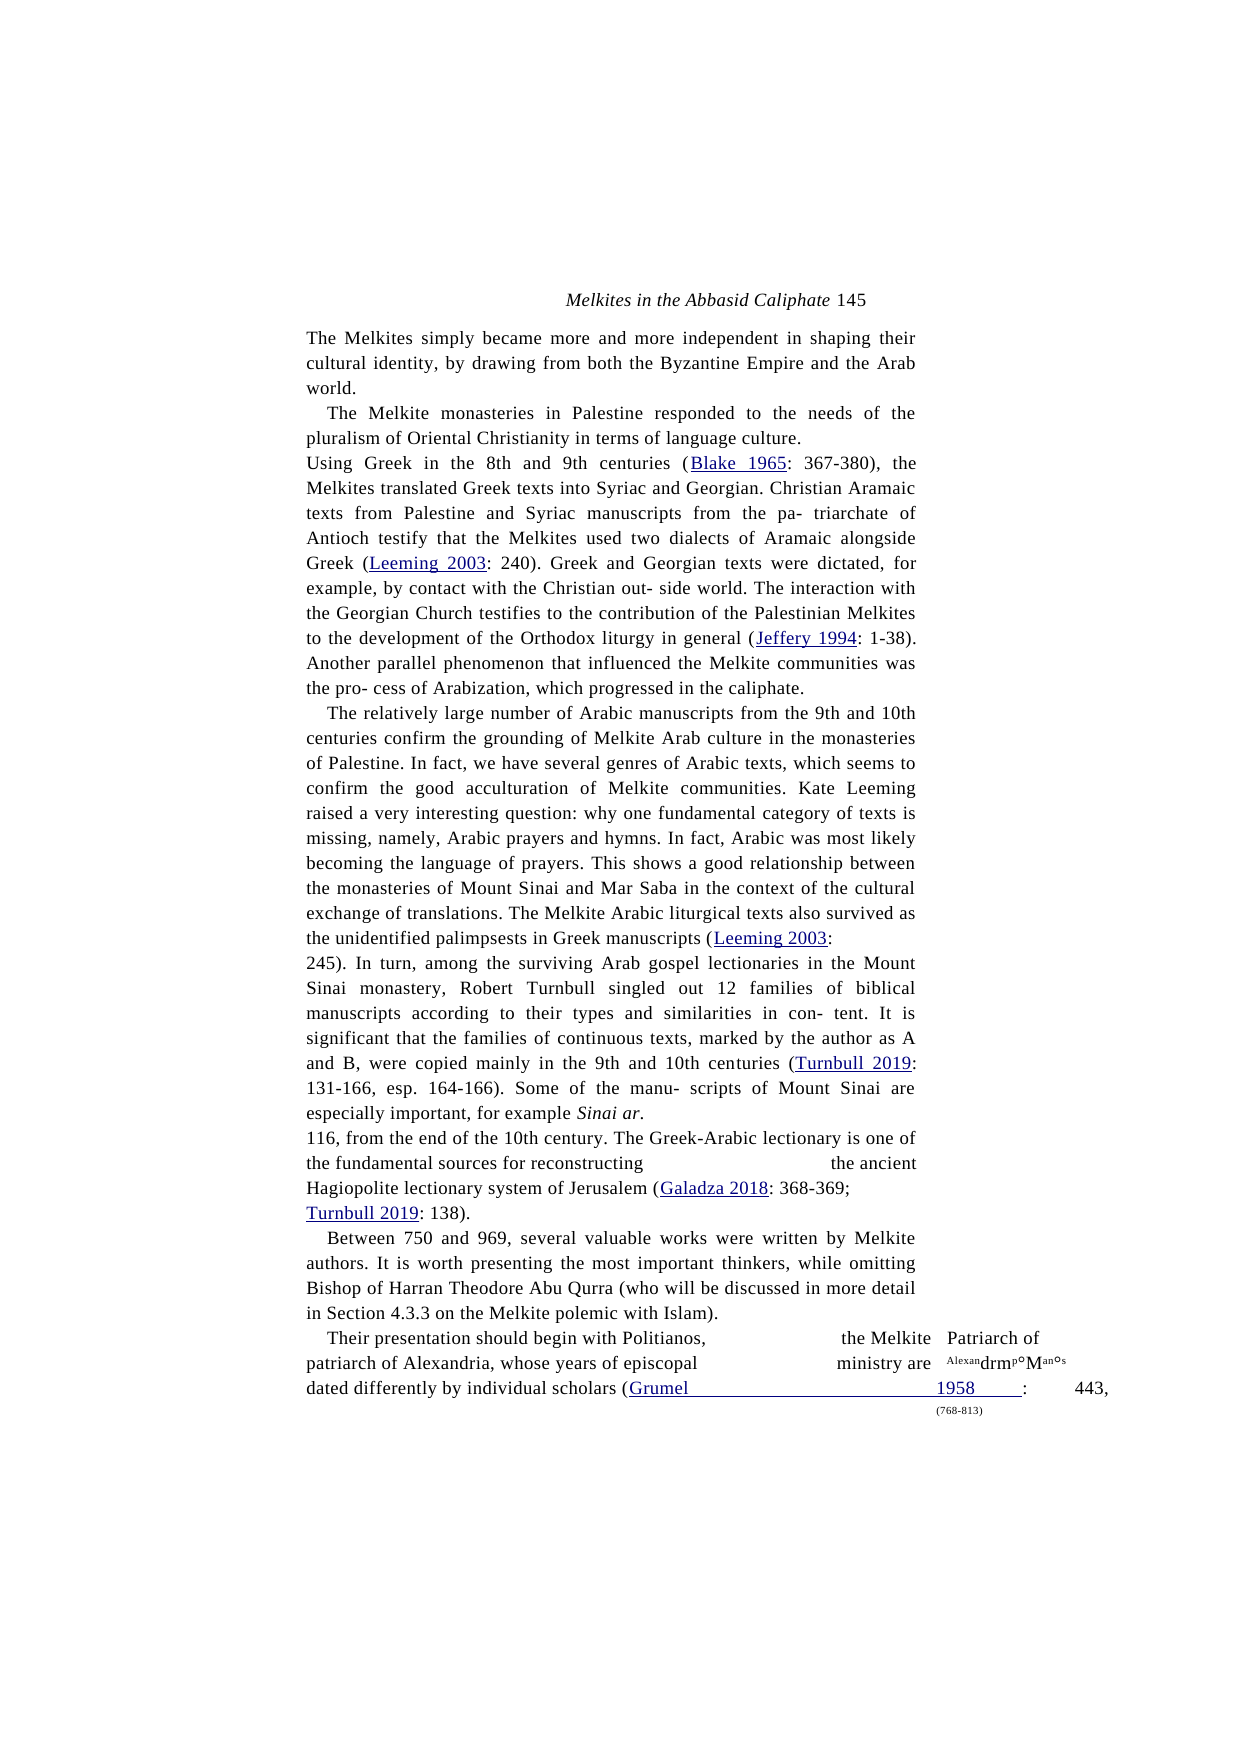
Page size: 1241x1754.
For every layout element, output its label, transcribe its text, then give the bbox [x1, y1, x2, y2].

text Using Greek in the 8th and 9th centuries (Blake 1965: 367-380), the Melkites translated Greek texts into Syriac and Georgian. Christian Aramaic texts from Palestine and Syriac manuscripts from the pa- triarchate of Antioch testify that the Melkites used two dialects of Aramaic alongside Greek (Leeming 2003: 240). Greek and Georgian texts were dictated, for example, by contact with the Christian out- side world. The interaction with the Georgian Church testifies to the contribution of the Palestinian Melkites to the development of the Orthodox liturgy in general (Jeffery 1994: 1-38). Another parallel phenomenon that influenced the Melkite communities was the pro- cess of Arabization, which progressed in the caliphate. [306, 449, 917, 699]
text Between 750 and 969, several valuable works were written by Melkite authors. It is worth presenting the most important thinkers, while omitting Bishop of Harran Theodore Abu Qurra (who will be discussed in more detail in Section 4.3.3 on the Melkite polemic with Islam). [306, 1224, 917, 1324]
text Melkites in the Abbasid Caliphate 145 [566, 291, 920, 310]
text The Melkites simply became more and more independent in shaping their cultural identity, by drawing from both the Byzantine Empire and the Arab world. [306, 324, 917, 399]
text Hagiopolite lectionary system of Jerusalem (Galadza 2018: 368-369; [306, 1174, 1108, 1199]
text 245). In turn, among the surviving Arab gospel lectionaries in the Mount Sinai monastery, Robert Turnbull singled out 12 families of biblical manuscripts according to their types and similarities in con- tent. It is significant that the families of continuous texts, marked by the author as A and B, were copied mainly in the 9th and 10th cen­turies (Turnbull 2019: 131-166, esp. 164-166). Some of the manu- scripts of Mount Sinai are especially important, for example Sinai ar. [306, 949, 917, 1124]
text The Melkite monasteries in Palestine responded to the needs of the pluralism of Oriental Christianity in terms of language culture. [306, 399, 917, 449]
text patriarch of Alexandria, whose years of episcopal ministry are Alexandrm p°Man°s [306, 1349, 1108, 1374]
text dated differently by individual scholars (Grumel 1958 : 443, (768-813) [306, 1374, 1108, 1424]
text 116, from the end of the 10th century. The Greek-Arabic lectionary is one of the fundamental sources for reconstructing the ancient [306, 1124, 917, 1174]
text The relatively large number of Arabic manuscripts from the 9th and 10th centuries confirm the grounding of Melkite Arab culture in the monasteries of Palestine. In fact, we have several genres of Arabic texts, which seems to confirm the good acculturation of Melkite communities. Kate Leeming raised a very interesting question: why one fundamental category of texts is missing, namely, Arabic prayers and hymns. In fact, Arabic was most likely becoming the language of prayers. This shows a good relationship between the monasteries of Mount Sinai and Mar Saba in the context of the cultural exchange of translations. The Melkite Arabic liturgical texts also survived as the unidentified palimpsests in Greek manuscripts (Leeming 2003: [306, 699, 917, 949]
text Their presentation should begin with Politianos, the Melkite Patriarch of [327, 1324, 1108, 1349]
text Turnbull 2019: 138). [306, 1199, 1108, 1224]
